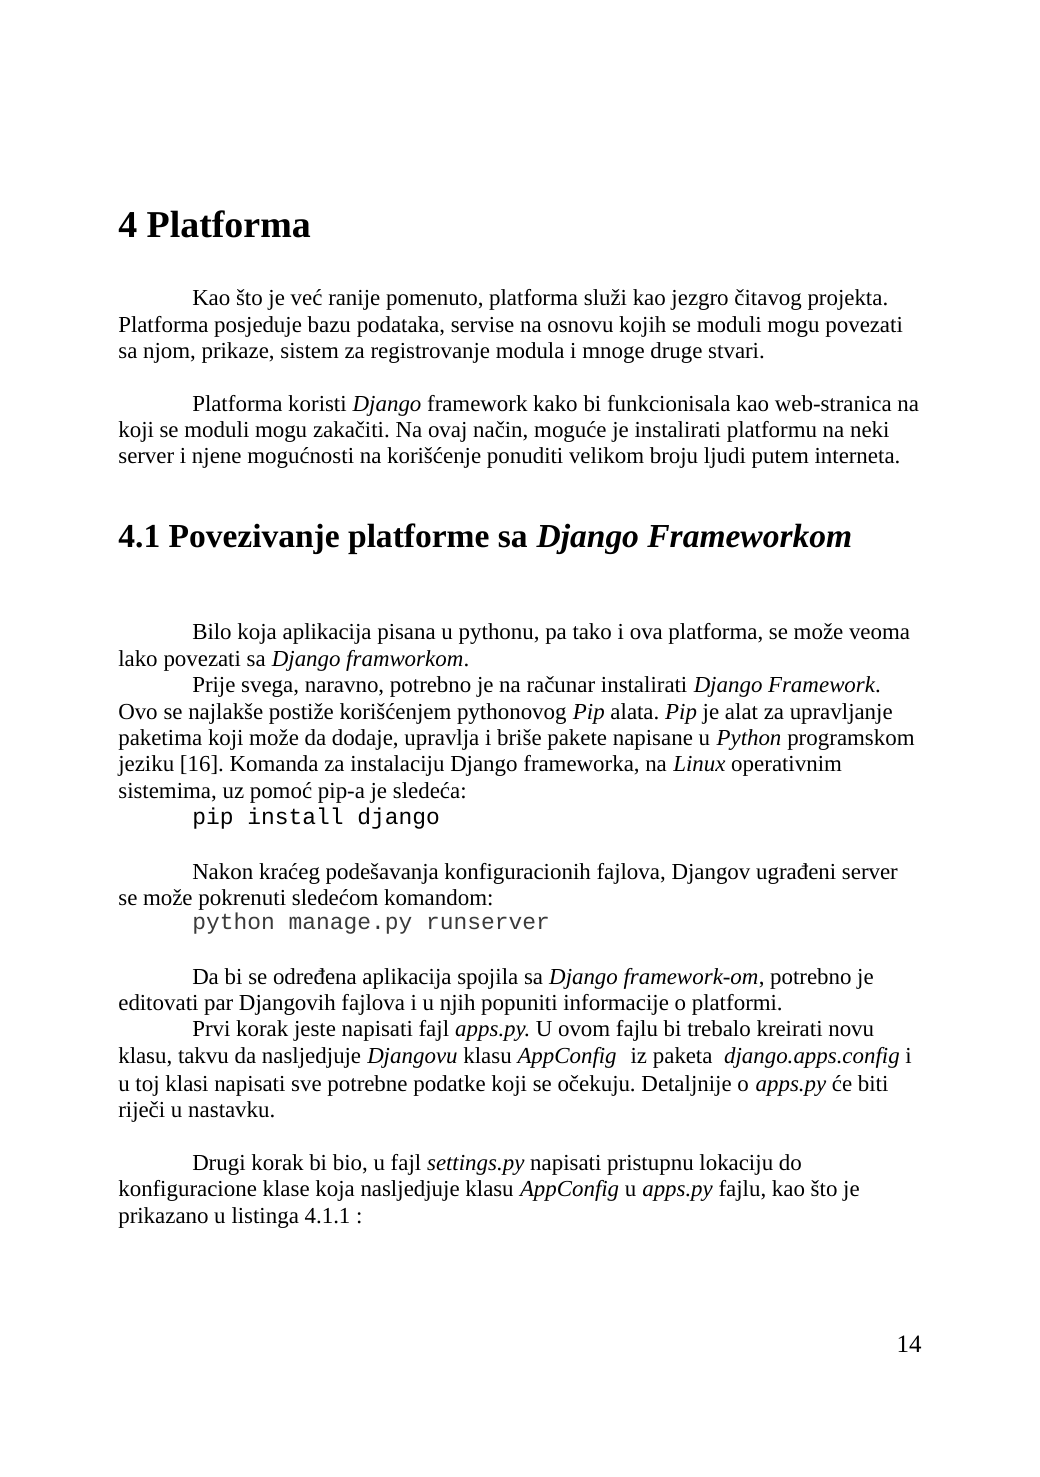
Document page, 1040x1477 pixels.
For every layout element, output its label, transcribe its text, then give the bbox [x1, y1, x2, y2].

subtitle 4.1 Povezivanje platforme sa Django Frameworkom [118, 516, 921, 555]
text Drugi korak bi bio, u fajl settings.py napisati pristupnu lokaciju do konfiguracione klase koja nasljedjuje klasu AppConfig u apps.py fajlu, kao što je prikazano u listinga 4.1.1 : [118, 1149, 921, 1228]
text Bilo koja aplikacija pisana u pythonu, pa tako i ova platforma, se može veoma lako povezati sa Django framworkom. [118, 616, 921, 671]
text Prije svega, naravno, potrebno je na računar instalirati Django Framework. Ovo se najlakše postiže korišćenjem pythonovog Pip alata. Pip je alat za upravljanje paketima koji može da dodaje, upravlja i briše pakete napisane u Python programskom jeziku [16]. Komanda za instalaciju Django frameworka, na Linux operativnim sistemima, uz pomoć pip-a je sledeća: [118, 671, 921, 803]
text Da bi se određena aplikacija spojila sa Django framework-om, potrebno je editovati par Djangovih fajlova i u njih popuniti informacije o platformi. [118, 963, 921, 1015]
text python manage.py runserver [118, 910, 921, 936]
text Platforma koristi Django framework kako bi funkcionisala kao web-stranica na koji se moduli mogu zakačiti. Na ovaj način, moguće je instalirati platformu na neki server i njene mogućnosti na korišćenje ponuditi velikom broju ljudi putem interneta. [118, 390, 921, 469]
subtitle 4 Platforma [118, 202, 921, 246]
text Nakon kraćeg podešavanja konfiguracionih fajlova, Djangov ugrađeni server se može pokrenuti sledećom komandom: [118, 858, 921, 910]
text Prvi korak jeste napisati fajl apps.py. U ovom fajlu bi trebalo kreirati novu klasu, takvu da nasljedjuje Djangovu klasu AppConfig iz paketa django.apps.config i u toj klasi napisati sve potrebne podatke koji se očekuju. Detaljnije o apps.py će biti riječi u nastavku. [118, 1015, 921, 1123]
text Kao što je već ranije pomenuto, platforma služi kao jezgro čitavog projekta. Platforma posjeduje bazu podataka, servise na osnovu kojih se moduli mogu povezati sa njom, prikaze, sistem za registrovanje modula i mnoge druge stvari. [118, 284, 921, 363]
text pip install django [118, 803, 921, 831]
